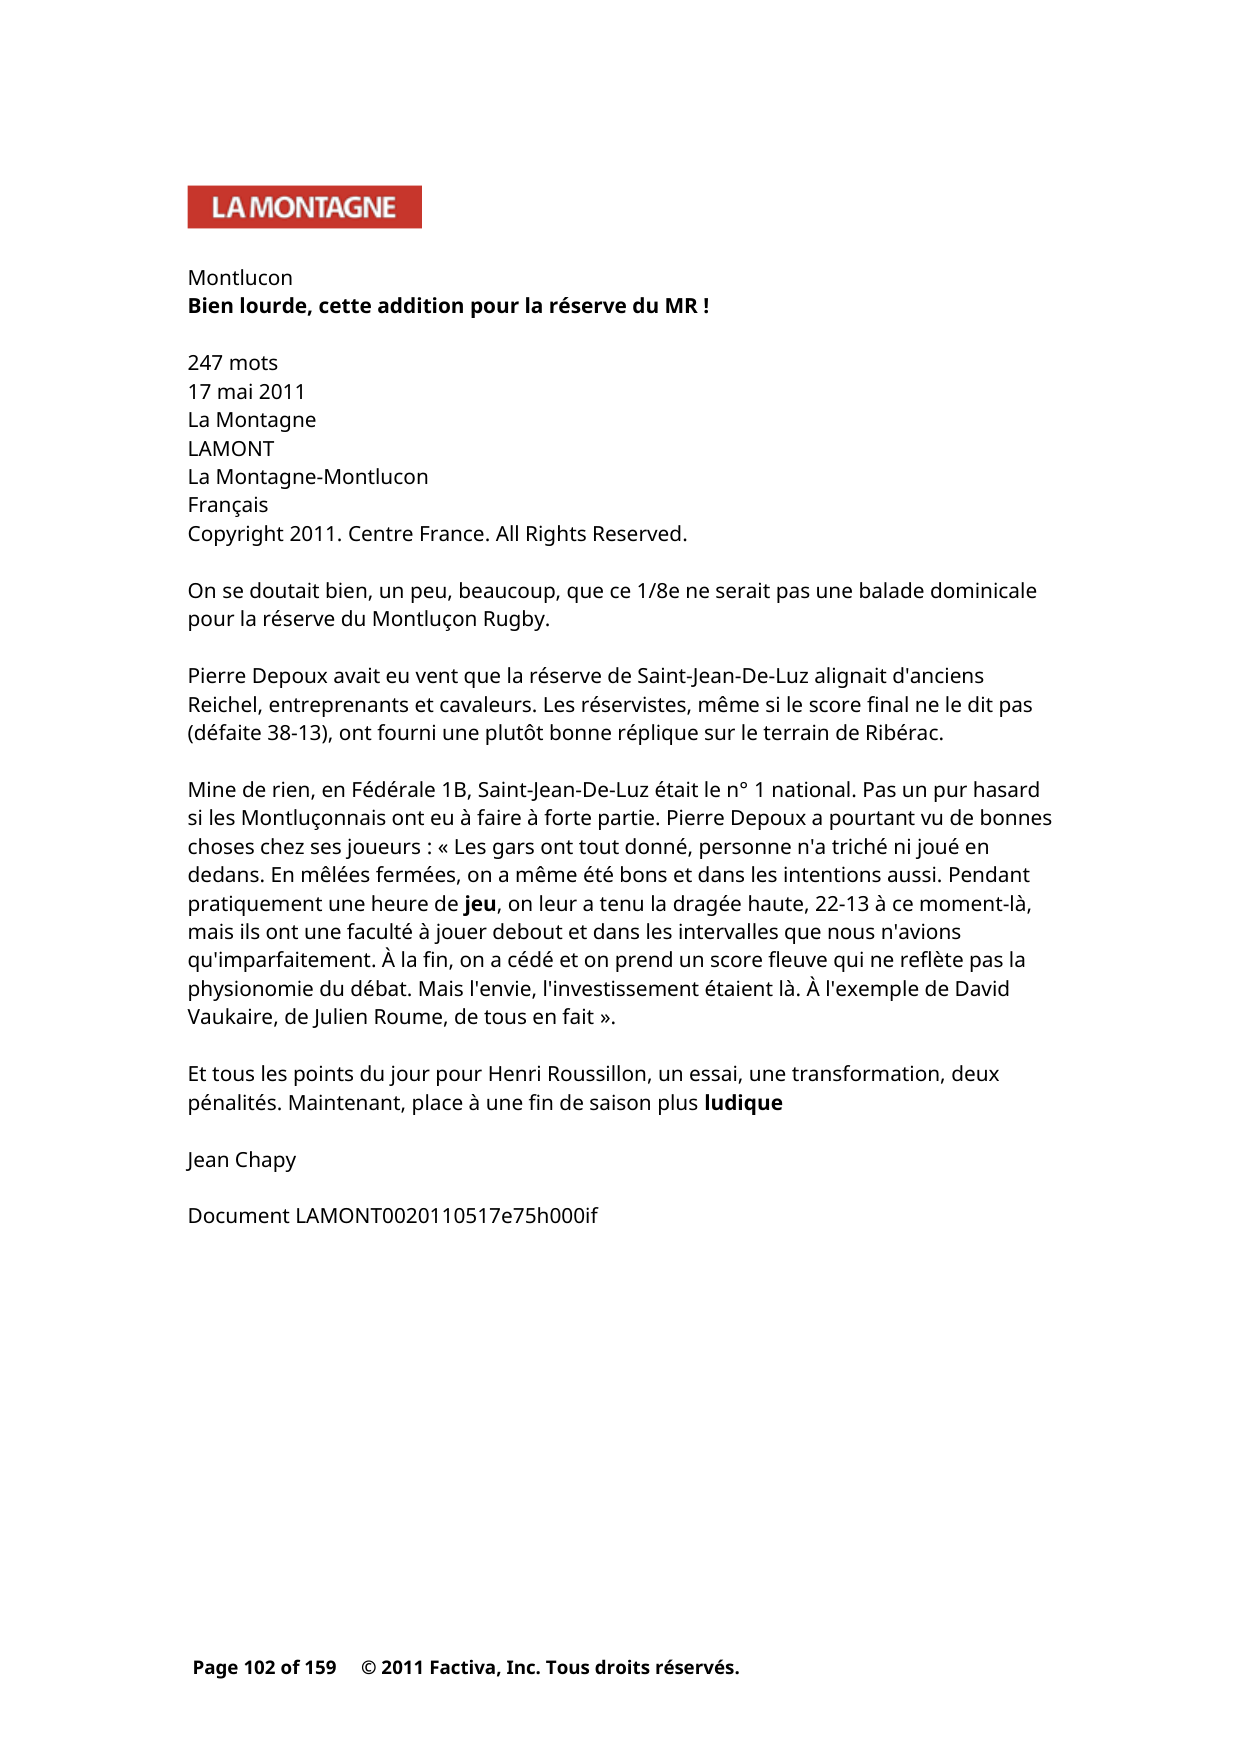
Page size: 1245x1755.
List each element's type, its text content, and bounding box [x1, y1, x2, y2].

text Mine de rien, en Fédérale 1B, Saint-Jean-De-Luz était le n° 1 national. Pas un pur hasard si les Montluçonnais ont eu à faire à forte partie. Pierre Depoux a pourtant vu de bonnes choses chez ses joueurs : « Les gars ont tout donné, personne n'a triché ni joué en dedans. En mêlées fermées, on a même été bons et dans les intentions aussi. Pendant pratiquement une heure de jeu, on leur a tenu la dragée haute, 22-13 à ce moment-là, mais ils ont une faculté à jouer debout et dans les intervalles que nous n'avions qu'imparfaitement. À la fin, on a cédé et on prend un score fleuve qui ne reflète pas la physionomie du débat. Mais l'envie, l'investissement étaient là. À l'exemple de David Vaukaire, de Julien Roume, de tous en fait ». [187, 775, 1057, 1031]
text Document LAMONT0020110517e75h000if [187, 1202, 1057, 1230]
text 247 mots [187, 348, 1057, 377]
text Jean Chapy [187, 1145, 1057, 1173]
text LAMONT [187, 434, 1057, 462]
text Bien lourde, cette addition pour la réserve du MR ! [187, 292, 1057, 320]
text Pierre Depoux avait eu vent que la réserve de Saint-Jean-De-Luz alignait d'anciens Reichel, entreprenants et cavaleurs. Les réservistes, même si le score final ne le dit pas (défaite 38-13), ont fourni une plutôt bonne réplique sur le terrain de Ribérac. [187, 661, 1057, 747]
text 17 mai 2011 [187, 377, 1057, 405]
text Français [187, 491, 1057, 519]
picture [187, 178, 422, 235]
text Montlucon [187, 263, 1057, 292]
text La Montagne [187, 405, 1057, 434]
text La Montagne-Montlucon [187, 462, 1057, 491]
text Et tous les points du jour pour Henri Roussillon, un essai, une transformation, deux pénalités. Maintenant, place à une fin de saison plus ludique [187, 1059, 1057, 1116]
text On se doutait bien, un peu, beaucoup, que ce 1/8e ne serait pas une balade dominicale pour la réserve du Montluçon Rugby. [187, 576, 1057, 633]
text Copyright 2011. Centre France. All Rights Reserved. [187, 519, 1057, 547]
